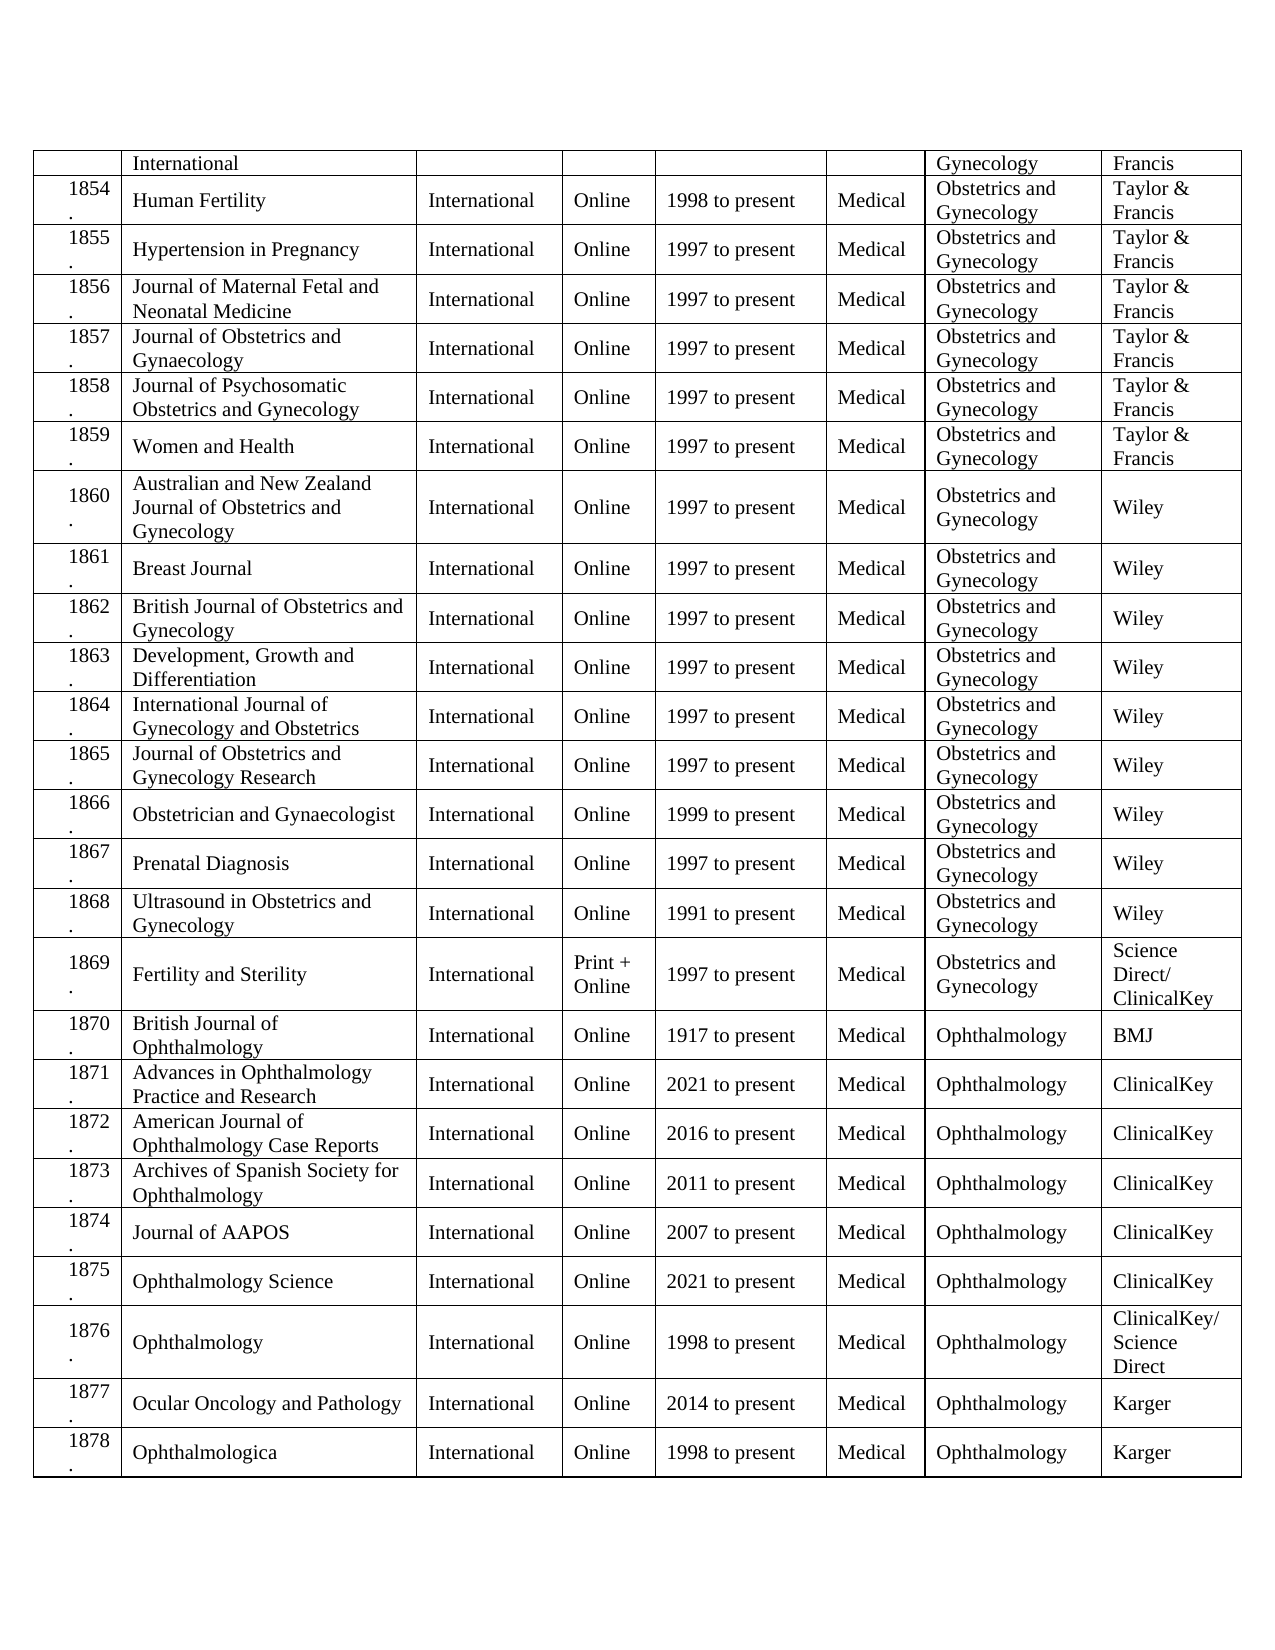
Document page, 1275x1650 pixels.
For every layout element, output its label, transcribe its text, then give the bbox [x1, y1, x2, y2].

table_cell Medical [827, 839, 924, 887]
table_cell Medical [827, 1306, 924, 1378]
table_cell Wiley [1102, 643, 1241, 691]
table_cell Ultrasound in Obstetrics and Gynecology [122, 889, 416, 937]
table_cell Online [563, 1428, 655, 1476]
table_cell Medical [827, 1060, 924, 1108]
table_cell 2014 to present [656, 1379, 826, 1427]
table_cell Online [563, 422, 655, 470]
table_cell 1997 to present [656, 839, 826, 887]
table_cell Medical [827, 1208, 924, 1256]
table_cell [34, 373, 121, 421]
table_cell International [122, 151, 416, 175]
table_cell International [417, 422, 562, 470]
table_cell Online [563, 1379, 655, 1427]
table_cell [34, 1109, 121, 1157]
table_cell Online [563, 275, 655, 323]
table_cell Medical [827, 373, 924, 421]
table_cell Ophthalmology [926, 1379, 1101, 1427]
table_cell Medical [827, 643, 924, 691]
table_cell 1997 to present [656, 938, 826, 1010]
table_cell Medical [827, 692, 924, 740]
table_cell Taylor & Francis [1102, 422, 1241, 470]
table_cell 1997 to present [656, 324, 826, 372]
table_cell [34, 324, 121, 372]
table_cell 2011 to present [656, 1159, 826, 1207]
table_cell International [417, 225, 562, 273]
table_cell Ophthalmology [926, 1428, 1101, 1476]
table_cell Online [563, 1011, 655, 1059]
table_cell Online [563, 692, 655, 740]
table_cell International [417, 741, 562, 789]
table_cell 1917 to present [656, 1011, 826, 1059]
table_cell Medical [827, 1159, 924, 1207]
table_cell 2021 to present [656, 1060, 826, 1108]
table_cell [563, 151, 655, 175]
table_cell International [417, 1159, 562, 1207]
table_cell Development, Growth and Differentiation [122, 643, 416, 691]
table_cell [34, 1257, 121, 1305]
table_cell International [417, 471, 562, 543]
table_cell Obstetrics and Gynecology [926, 889, 1101, 937]
table_cell Obstetrician and Gynaecologist [122, 790, 416, 838]
table_cell Online [563, 324, 655, 372]
table_cell Ophthalmology [926, 1109, 1101, 1157]
table_cell International [417, 790, 562, 838]
table_cell Breast Journal [122, 544, 416, 592]
table_cell Medical [827, 176, 924, 224]
table_cell Obstetrics and Gynecology [926, 741, 1101, 789]
table_cell [34, 1011, 121, 1059]
table_cell [34, 544, 121, 592]
table_cell Karger [1102, 1379, 1241, 1427]
table_cell Ophthalmology [926, 1060, 1101, 1108]
table_cell Advances in Ophthalmology Practice and Research [122, 1060, 416, 1108]
table_cell [34, 1208, 121, 1256]
table_cell Taylor & Francis [1102, 373, 1241, 421]
table_cell Australian and New Zealand Journal of Obstetrics and Gynecology [122, 471, 416, 543]
table_cell [34, 1306, 121, 1378]
table_cell Fertility and Sterility [122, 938, 416, 1010]
table_cell International [417, 938, 562, 1010]
table_cell [34, 889, 121, 937]
table_cell Medical [827, 889, 924, 937]
table_cell Online [563, 1257, 655, 1305]
table_cell Online [563, 1306, 655, 1378]
table_cell International [417, 1428, 562, 1476]
table_cell [34, 692, 121, 740]
table_cell Obstetrics and Gynecology [926, 594, 1101, 642]
table_cell Medical [827, 422, 924, 470]
table_cell Medical [827, 1428, 924, 1476]
table_cell Science Direct/ ClinicalKey [1102, 938, 1241, 1010]
table_cell Online [563, 839, 655, 887]
table_cell [34, 1428, 121, 1476]
table_cell International [417, 544, 562, 592]
table_cell [34, 471, 121, 543]
table_cell Human Fertility [122, 176, 416, 224]
table_cell Ophthalmology [926, 1011, 1101, 1059]
table_cell Women and Health [122, 422, 416, 470]
table_cell Medical [827, 1379, 924, 1427]
table_cell [34, 151, 121, 175]
table_cell ClinicalKey [1102, 1159, 1241, 1207]
table_cell Archives of Spanish Society for Ophthalmology [122, 1159, 416, 1207]
table_cell International [417, 1379, 562, 1427]
table_cell 2021 to present [656, 1257, 826, 1305]
table_cell International [417, 1109, 562, 1157]
table_cell International [417, 889, 562, 937]
table_cell Ophthalmology [926, 1208, 1101, 1256]
table_cell Obstetrics and Gynecology [926, 839, 1101, 887]
table_cell Online [563, 790, 655, 838]
table_cell ClinicalKey [1102, 1060, 1241, 1108]
table_cell American Journal of Ophthalmology Case Reports [122, 1109, 416, 1157]
table_cell Medical [827, 324, 924, 372]
table_cell [34, 643, 121, 691]
table_cell ClinicalKey [1102, 1257, 1241, 1305]
table_cell Medical [827, 1011, 924, 1059]
table_cell Taylor & Francis [1102, 324, 1241, 372]
table_cell 1997 to present [656, 471, 826, 543]
table_cell [417, 151, 562, 175]
table_cell Wiley [1102, 692, 1241, 740]
table_cell [34, 594, 121, 642]
table_cell Ophthalmologica [122, 1428, 416, 1476]
table_cell 1997 to present [656, 275, 826, 323]
table_cell Taylor & Francis [1102, 225, 1241, 273]
table_cell Wiley [1102, 741, 1241, 789]
table_cell Obstetrics and Gynecology [926, 692, 1101, 740]
table_cell Medical [827, 594, 924, 642]
table_cell International [417, 1060, 562, 1108]
table_cell Medical [827, 471, 924, 543]
table_cell Taylor & Francis [1102, 275, 1241, 323]
table_cell Wiley [1102, 594, 1241, 642]
table_cell Karger [1102, 1428, 1241, 1476]
table_cell Wiley [1102, 889, 1241, 937]
table_cell International [417, 1011, 562, 1059]
table_cell 1997 to present [656, 692, 826, 740]
table_cell International [417, 1306, 562, 1378]
table_cell 1991 to present [656, 889, 826, 937]
table_cell [34, 839, 121, 887]
table_cell Online [563, 373, 655, 421]
table_cell Gynecology [926, 151, 1101, 175]
table_cell Online [563, 1109, 655, 1157]
table_cell Ocular Oncology and Pathology [122, 1379, 416, 1427]
table_cell Ophthalmology [926, 1257, 1101, 1305]
table_cell Obstetrics and Gynecology [926, 225, 1101, 273]
table_cell 1997 to present [656, 594, 826, 642]
table_cell [34, 1060, 121, 1108]
table_cell Online [563, 889, 655, 937]
table_cell [34, 741, 121, 789]
table_cell [34, 275, 121, 323]
table_cell International [417, 643, 562, 691]
table_cell Obstetrics and Gynecology [926, 790, 1101, 838]
table_cell 2016 to present [656, 1109, 826, 1157]
table_cell International [417, 1208, 562, 1256]
table_cell ClinicalKey [1102, 1109, 1241, 1157]
table_cell Journal of Maternal Fetal and Neonatal Medicine [122, 275, 416, 323]
table_cell International [417, 176, 562, 224]
table_cell 1998 to present [656, 1428, 826, 1476]
table_cell Ophthalmology [122, 1306, 416, 1378]
table_cell Obstetrics and Gynecology [926, 422, 1101, 470]
table_cell Medical [827, 1257, 924, 1305]
table_cell [34, 1379, 121, 1427]
table_cell Francis [1102, 151, 1241, 175]
table_cell International [417, 324, 562, 372]
table_cell Online [563, 594, 655, 642]
table_cell Ophthalmology [926, 1306, 1101, 1378]
table_cell International [417, 275, 562, 323]
table_cell International [417, 594, 562, 642]
table_cell ClinicalKey [1102, 1208, 1241, 1256]
table_cell 1997 to present [656, 643, 826, 691]
table_cell [34, 1159, 121, 1207]
table_cell 1998 to present [656, 1306, 826, 1378]
table_cell [34, 422, 121, 470]
table_cell Wiley [1102, 790, 1241, 838]
table_cell British Journal of Obstetrics and Gynecology [122, 594, 416, 642]
table_cell Hypertension in Pregnancy [122, 225, 416, 273]
table_cell Print + Online [563, 938, 655, 1010]
table_cell 1997 to present [656, 225, 826, 273]
table_cell Journal of Obstetrics and Gynaecology [122, 324, 416, 372]
table_cell 1997 to present [656, 741, 826, 789]
table_cell Obstetrics and Gynecology [926, 938, 1101, 1010]
table_cell Prenatal Diagnosis [122, 839, 416, 887]
table_cell Obstetrics and Gynecology [926, 544, 1101, 592]
table_cell [34, 938, 121, 1010]
table_cell Medical [827, 741, 924, 789]
table_cell 1997 to present [656, 422, 826, 470]
table_cell [656, 151, 826, 175]
table_cell Obstetrics and Gynecology [926, 176, 1101, 224]
table_cell [34, 790, 121, 838]
table_cell Medical [827, 275, 924, 323]
table_cell Journal of Obstetrics and Gynecology Research [122, 741, 416, 789]
table_cell Obstetrics and Gynecology [926, 275, 1101, 323]
table_cell Ophthalmology [926, 1159, 1101, 1207]
table_cell Online [563, 176, 655, 224]
table_cell [827, 151, 924, 175]
table_cell Medical [827, 544, 924, 592]
table_cell Obstetrics and Gynecology [926, 324, 1101, 372]
table_cell 1997 to present [656, 373, 826, 421]
table_cell Medical [827, 790, 924, 838]
table_cell Taylor & Francis [1102, 176, 1241, 224]
table_cell BMJ [1102, 1011, 1241, 1059]
table_cell International [417, 692, 562, 740]
table_cell [34, 225, 121, 273]
table_cell Online [563, 471, 655, 543]
table_cell International [417, 1257, 562, 1305]
table_cell Medical [827, 1109, 924, 1157]
table_cell Ophthalmology Science [122, 1257, 416, 1305]
table_cell 1998 to present [656, 176, 826, 224]
table_cell Journal of Psychosomatic Obstetrics and Gynecology [122, 373, 416, 421]
table_cell Journal of AAPOS [122, 1208, 416, 1256]
table_cell Wiley [1102, 471, 1241, 543]
table_cell Online [563, 1208, 655, 1256]
table_cell Online [563, 643, 655, 691]
table_cell [34, 176, 121, 224]
table_cell British Journal of Ophthalmology [122, 1011, 416, 1059]
table_cell 1999 to present [656, 790, 826, 838]
table_cell Online [563, 741, 655, 789]
table_cell International [417, 839, 562, 887]
table_cell Online [563, 544, 655, 592]
table_cell International Journal of Gynecology and Obstetrics [122, 692, 416, 740]
table_cell Obstetrics and Gynecology [926, 643, 1101, 691]
table_cell Wiley [1102, 839, 1241, 887]
table_cell Online [563, 225, 655, 273]
table_cell 2007 to present [656, 1208, 826, 1256]
table_cell Wiley [1102, 544, 1241, 592]
table_cell Online [563, 1159, 655, 1207]
table_cell Medical [827, 938, 924, 1010]
table_cell International [417, 373, 562, 421]
table_cell Online [563, 1060, 655, 1108]
table_cell Obstetrics and Gynecology [926, 471, 1101, 543]
table_cell ClinicalKey/ Science Direct [1102, 1306, 1241, 1378]
table_cell Obstetrics and Gynecology [926, 373, 1101, 421]
table_cell Medical [827, 225, 924, 273]
table_cell 1997 to present [656, 544, 826, 592]
